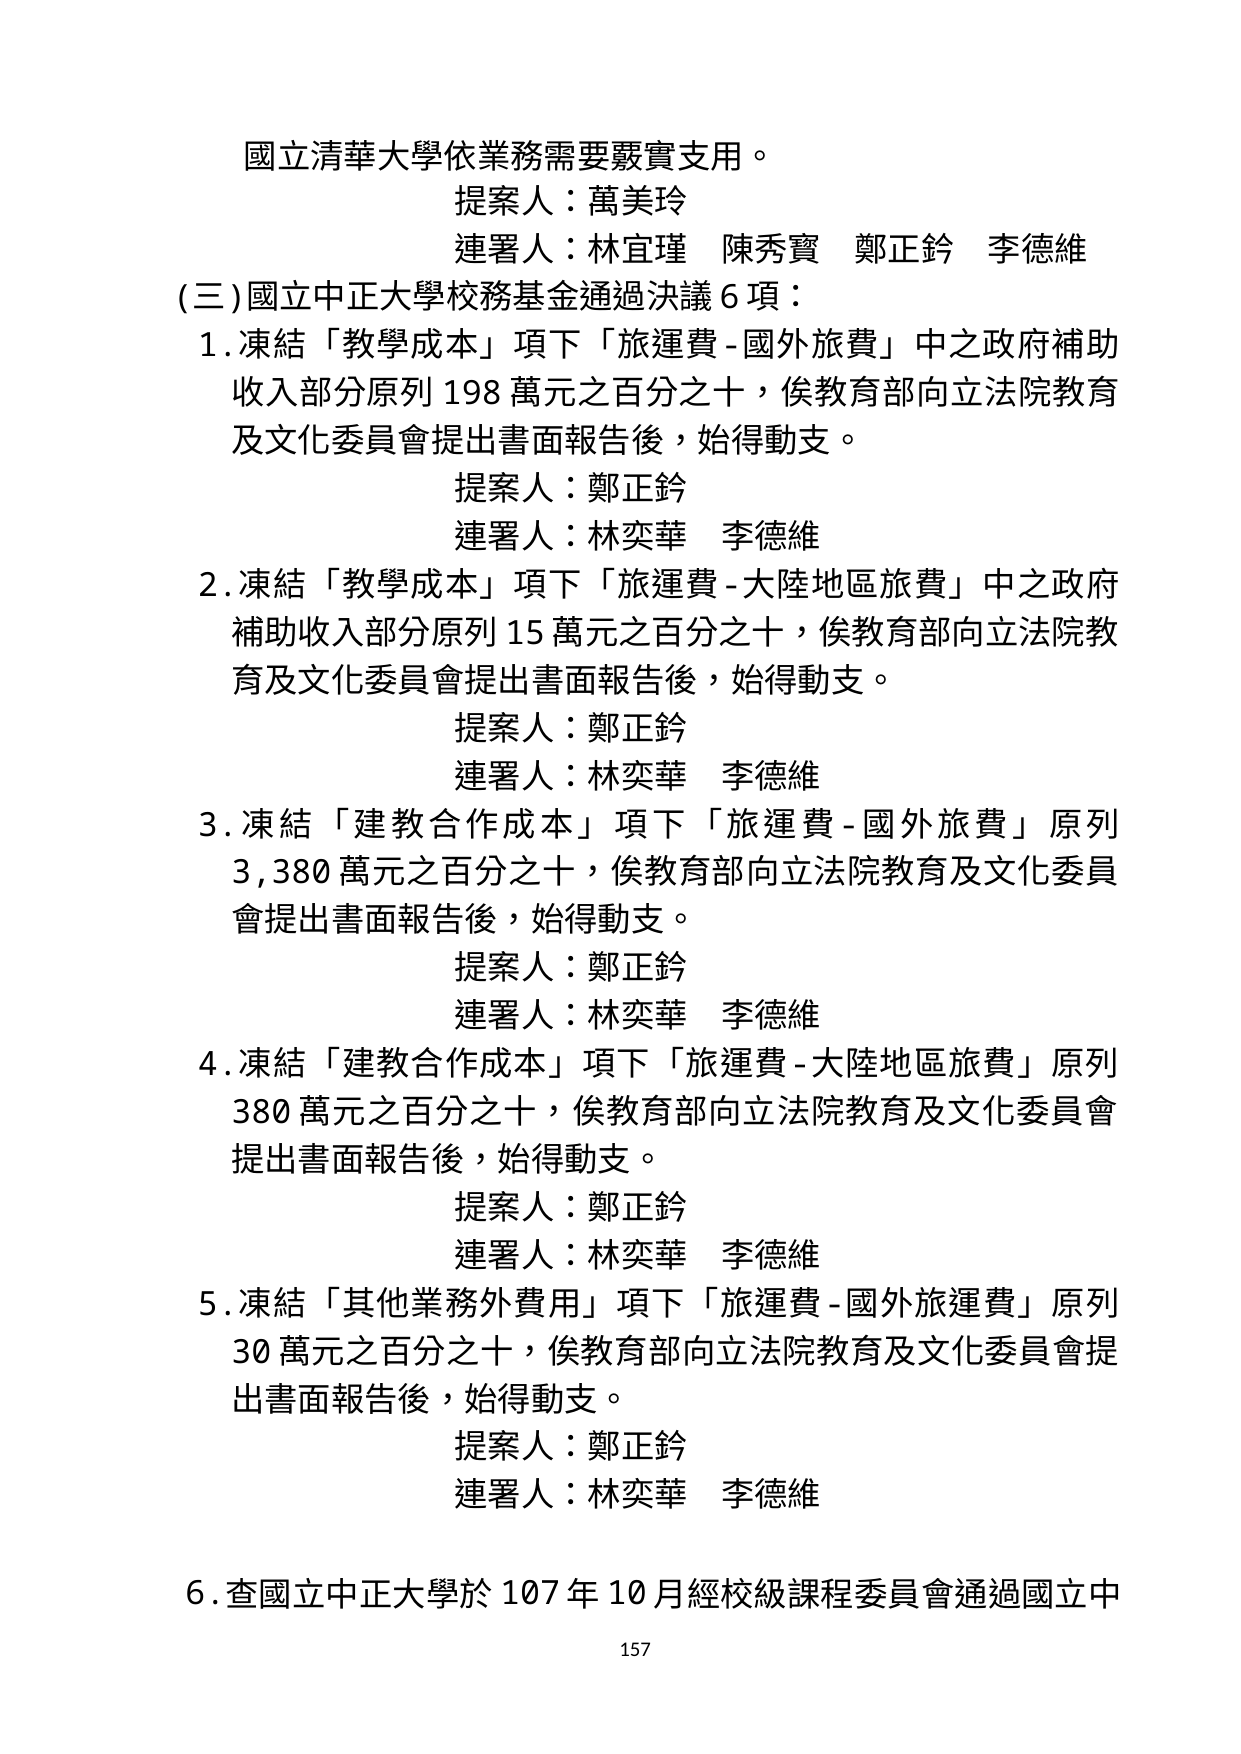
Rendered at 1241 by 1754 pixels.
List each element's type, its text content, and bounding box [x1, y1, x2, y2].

text 提案人：鄭正鈐 [148, 941, 1122, 989]
text 連署人：林奕華 李德維 [148, 1468, 1122, 1516]
text 連署人：林奕華 李德維 [148, 989, 1122, 1037]
text (三)國立中正大學校務基金通過決議6項： [173, 271, 1120, 318]
text 提案人：鄭正鈐 [148, 702, 1122, 750]
text 1.凍結「教學成本」項下「旅運費-國外旅費」中之政府補助收入部分原列198萬元之百分之十，俟教育部向立法院教育及文化委員會提出書面報告後，始得動支。 [198, 318, 1120, 462]
text 5.凍結「其他業務外費用」項下「旅運費-國外旅運費」原列30萬元之百分之十，俟教育部向立法院教育及文化委員會提出書面報告後，始得動支。 [198, 1277, 1120, 1421]
text 6.查國立中正大學於107年10月經校級課程委員會通過國立中 [185, 1550, 1122, 1612]
text 3.凍結「建教合作成本」項下「旅運費-國外旅費」原列3,380萬元之百分之十，俟教育部向立法院教育及文化委員會提出書面報告後，始得動支。 [198, 798, 1120, 941]
text 國立清華大學依業務需要覈實支用。 [210, 112, 1122, 175]
text 提案人：鄭正鈐 [148, 462, 1122, 510]
text 4.凍結「建教合作成本」項下「旅運費-大陸地區旅費」原列380萬元之百分之十，俟教育部向立法院教育及文化委員會提出書面報告後，始得動支。 [198, 1037, 1120, 1181]
text 連署人：林奕華 李德維 [148, 1229, 1122, 1277]
text 連署人：林奕華 李德維 [148, 750, 1122, 798]
text 提案人：萬美玲 [148, 175, 1122, 223]
text 2.凍結「教學成本」項下「旅運費-大陸地區旅費」中之政府補助收入部分原列15萬元之百分之十，俟教育部向立法院教育及文化委員會提出書面報告後，始得動支。 [198, 558, 1120, 702]
text 提案人：鄭正鈐 [148, 1181, 1122, 1229]
text 提案人：鄭正鈐 [148, 1421, 1122, 1468]
text 連署人：林奕華 李德維 [148, 510, 1122, 558]
text 連署人：林宜瑾 陳秀寳 鄭正鈐 李德維 [148, 223, 1122, 271]
